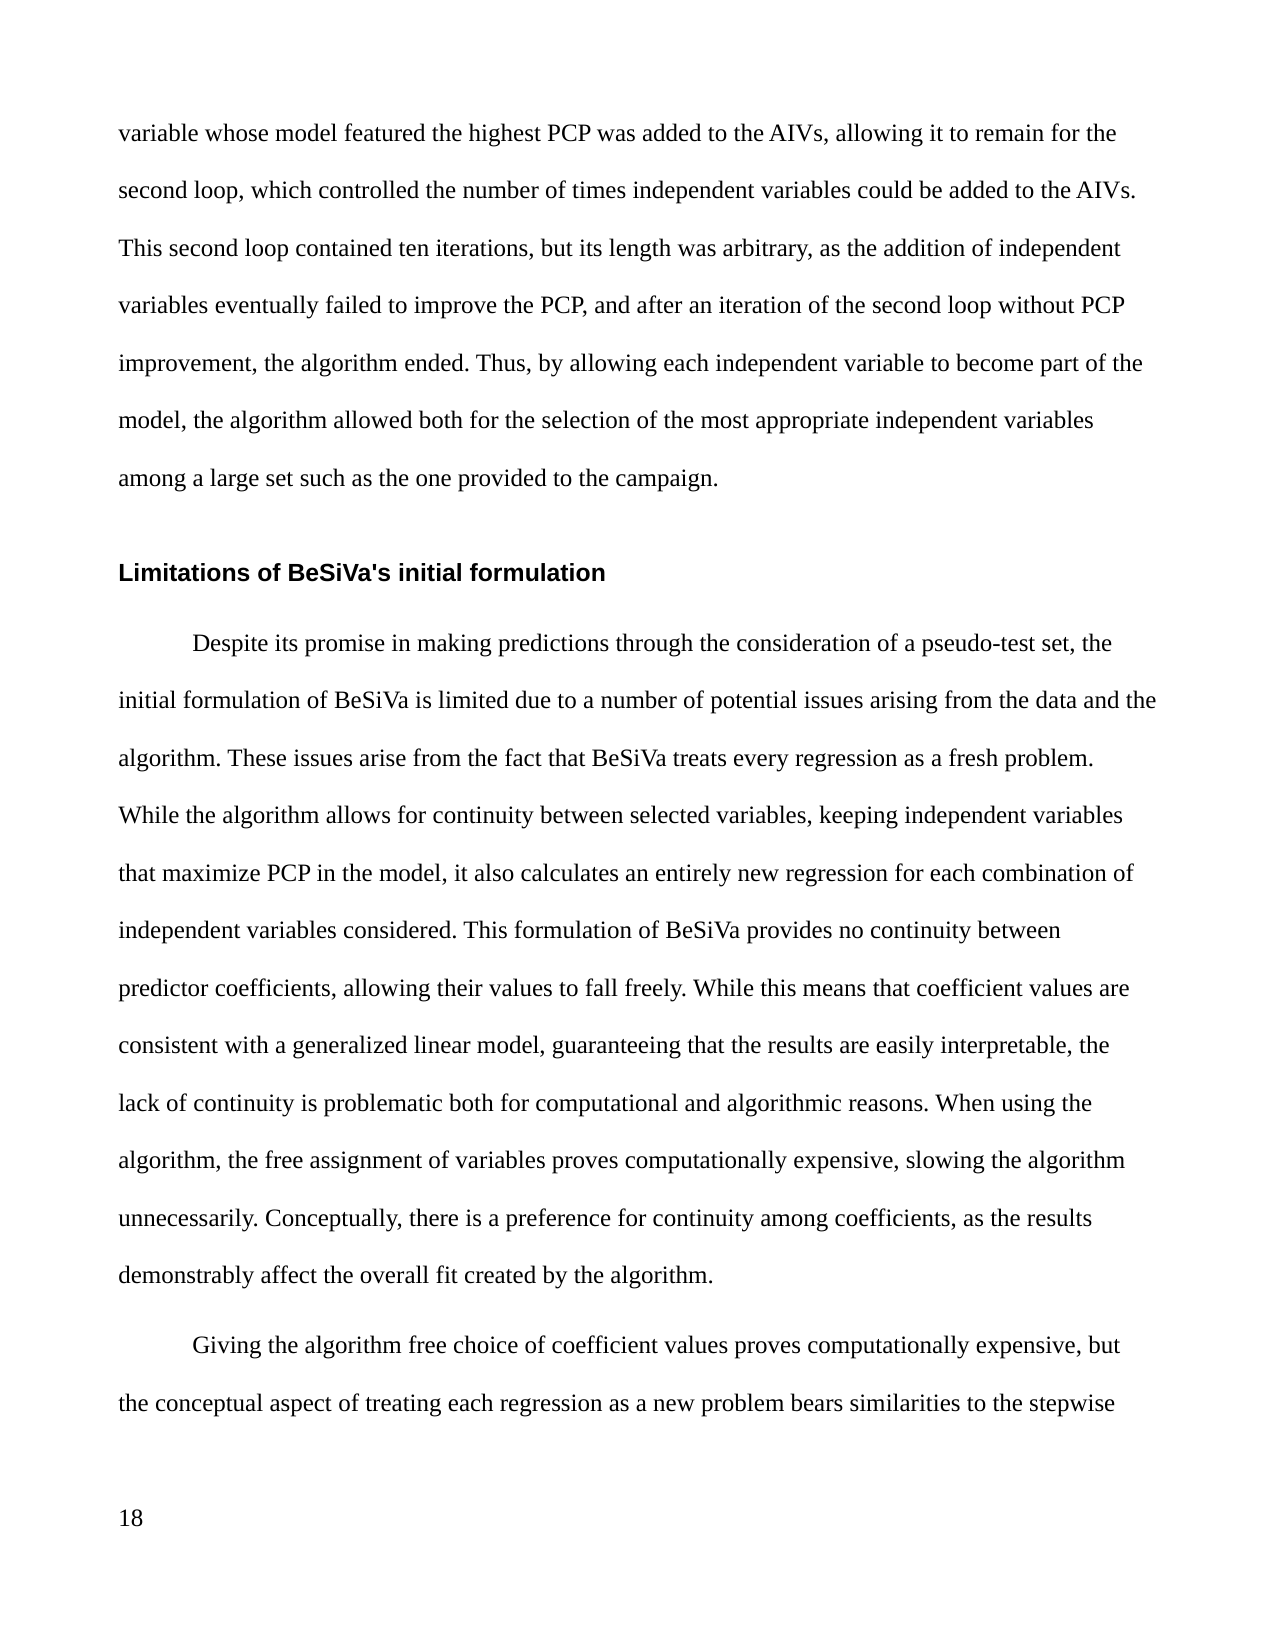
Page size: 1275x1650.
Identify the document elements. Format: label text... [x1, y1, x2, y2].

text Giving the algorithm free choice of coefficient values proves computationally expensive, but the conceptual aspect of treating each regression as a new problem bears similarities to the stepwise [118, 1330, 1157, 1416]
text Despite its promise in making predictions through the consideration of a pseudo-test set, the initial formulation of BeSiVa is limited due to a number of potential issues arising from the data and the algorithm. These issues arise from the fact that BeSiVa treats every regression as a fresh problem. While the algorithm allows for continuity between selected variables, keeping independent variables that maximize PCP in the model, it also calculates an entirely new regression for each combination of independent variables considered. This formulation of BeSiVa provides no continuity between predictor coefficients, allowing their values to fall freely. While this means that coefficient values are consistent with a generalized linear model, guaranteeing that the results are easily interpretable, the lack of continuity is problematic both for computational and algorithmic reasons. When using the algorithm, the free assignment of variables proves computationally expensive, slowing the algorithm unnecessarily. Conceptually, there is a preference for continuity among coefficients, as the results demonstrably affect the overall fit created by the algorithm. [118, 628, 1157, 1289]
text variable whose model featured the highest PCP was added to the AIVs, allowing it to remain for the second loop, which controlled the number of times independent variables could be added to the AIVs. This second loop contained ten iterations, but its length was arbitrary, as the addition of independent variables eventually failed to improve the PCP, and after an iteration of the second loop without PCP improvement, the algorithm ended. Thus, by allowing each independent variable to become part of the model, the algorithm allowed both for the selection of the most appropriate independent variables among a large set such as the one provided to the campaign. [118, 118, 1157, 492]
subtitle Limitations of BeSiVa's initial formulation [118, 558, 1157, 587]
